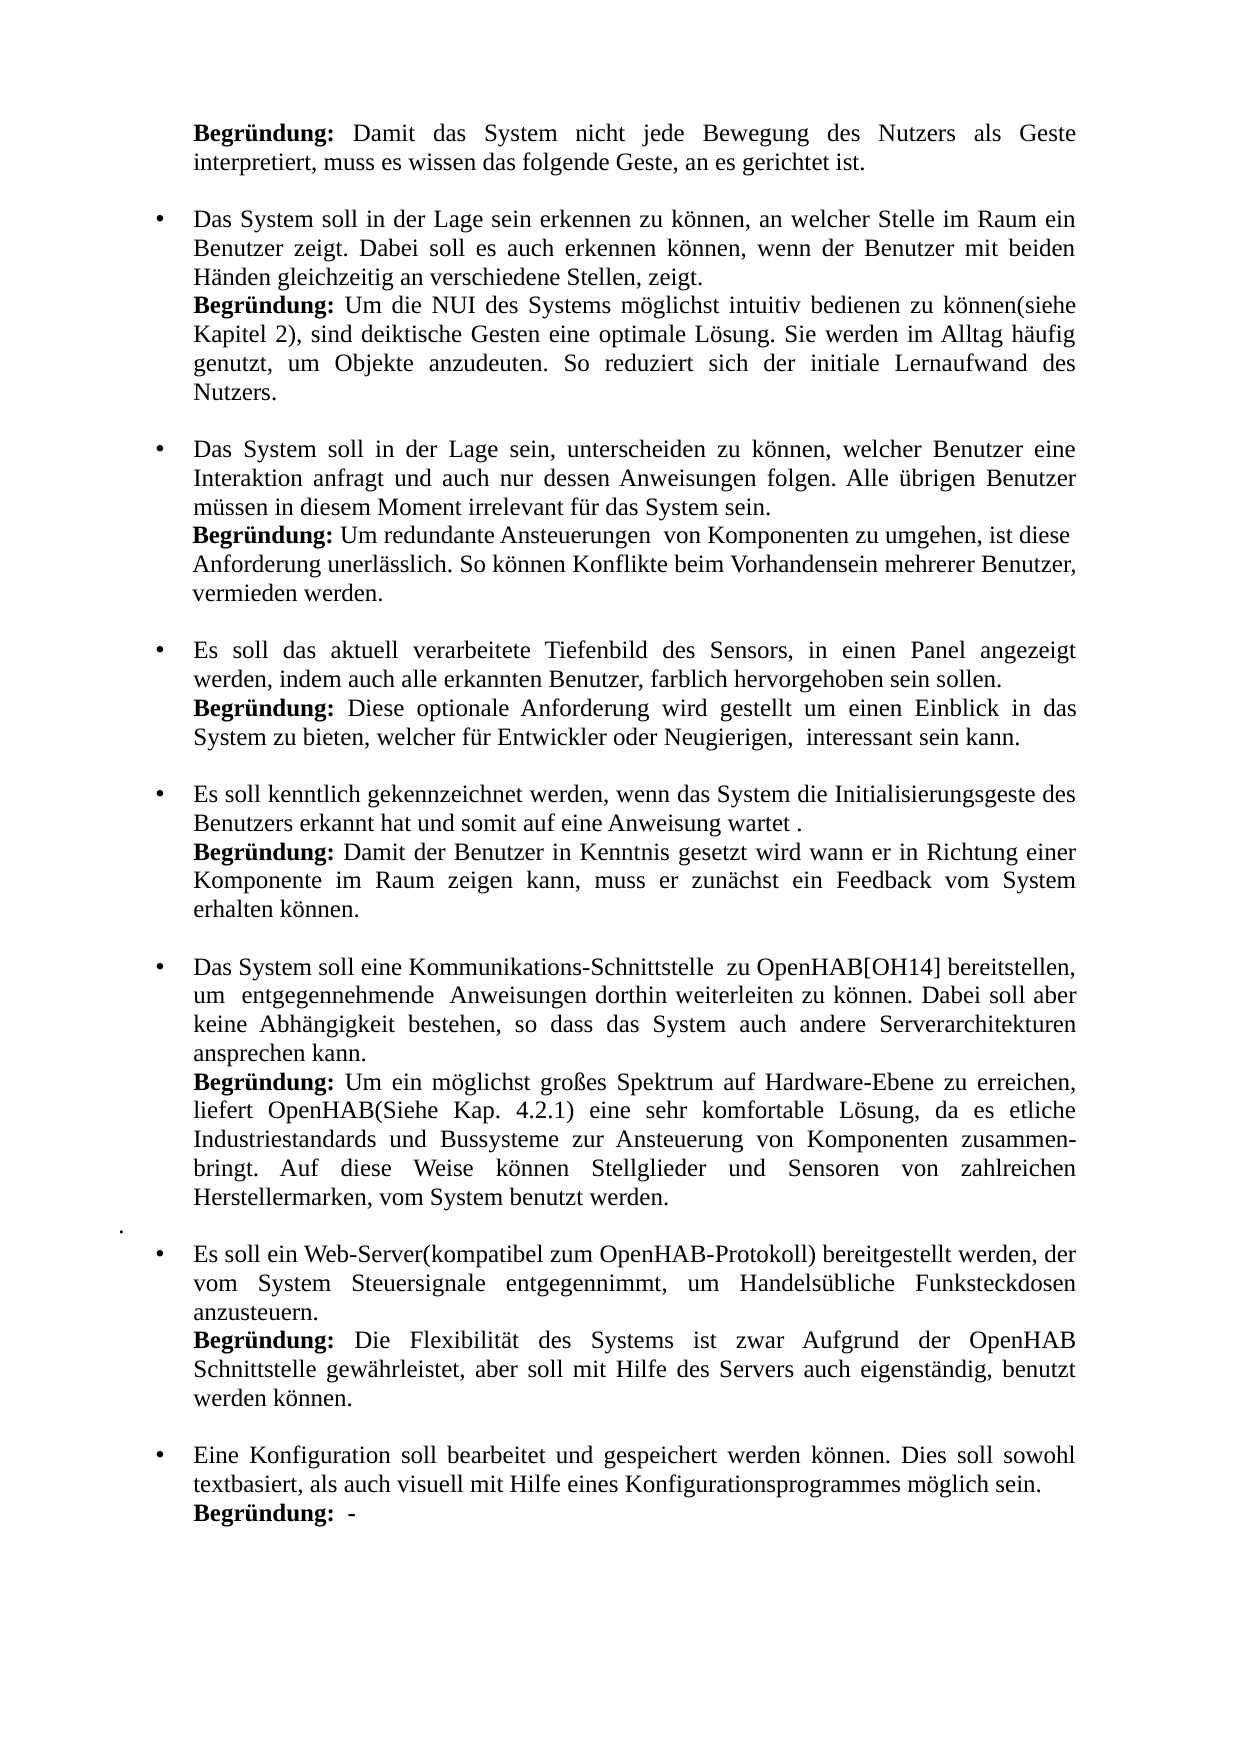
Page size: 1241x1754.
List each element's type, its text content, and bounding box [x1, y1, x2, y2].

list Begründung: Damit das System nicht jede Bewegung des Nutzers als Geste interpretiert, muss es wissen das folgende Geste, an es gerichtet ist. [156, 118, 1077, 176]
text Begründung: Um redundante Ansteuerungen von Komponenten zu umgehen, ist diese Anforderung unerlässlich. So können Konflikte beim Vorhandensein mehrerer Benutzer, vermieden werden. [118, 521, 1077, 607]
list Das System soll in der Lage sein, unterscheiden zu können, welcher Benutzer eine Interaktion anfragt und auch nur dessen Anweisungen folgen. Alle übrigen Benutzer müssen in diesem Moment irrelevant für das System sein. [156, 434, 1077, 521]
list Begründung: Um die NUI des Systems möglichst intuitiv bedienen zu können(siehe Kapitel 2), sind deiktische Gesten eine optimale Lösung. Sie werden im Alltag häufig genutzt, um Objekte anzudeuten. So reduziert sich der initiale Lernaufwand des Nutzers. [156, 291, 1077, 406]
list Begründung: Die Flexibilität des Systems ist zwar Aufgrund der OpenHAB Schnittstelle gewährleistet, aber soll mit Hilfe des Servers auch eigenständig, benutzt werden können. [156, 1326, 1077, 1412]
list Begründung: Um ein möglichst großes Spektrum auf Hardware-Ebene zu erreichen, liefert OpenHAB(Siehe Kap. 4.2.1) eine sehr komfortable Lösung, da es etliche Industriestandards und Bussysteme zur Ansteuerung von Komponenten zusammen-bringt. Auf diese Weise können Stellglieder und Sensoren von zahlreichen Herstellermarken, vom System benutzt werden. [156, 1067, 1077, 1211]
list Das System soll in der Lage sein erkennen zu können, an welcher Stelle im Raum ein Benutzer zeigt. Dabei soll es auch erkennen können, wenn der Benutzer mit beiden Händen gleichzeitig an verschiedene Stellen, zeigt. [156, 204, 1077, 291]
list Begründung: Diese optionale Anforderung wird gestellt um einen Einblick in das System zu bieten, welcher für Entwickler oder Neugierigen, interessant sein kann. [156, 693, 1077, 751]
list Begründung: Damit der Benutzer in Kenntnis gesetzt wird wann er in Richtung einer Komponente im Raum zeigen kann, muss er zunächst ein Feedback vom System erhalten können. [156, 837, 1077, 923]
list Es soll ein Web-Server(kompatibel zum OpenHAB-Protokoll) bereitgestellt werden, der vom System Steuersignale entgegennimmt, um Handelsübliche Funksteckdosen anzusteuern. [156, 1239, 1077, 1326]
list Eine Konfiguration soll bearbeitet und gespeichert werden können. Dies soll sowohl textbasiert, als auch visuell mit Hilfe eines Konfigurationsprogrammes möglich sein. [156, 1441, 1077, 1498]
list Es soll kenntlich gekennzeichnet werden, wenn das System die Initialisierungsgeste des Benutzers erkannt hat und somit auf eine Anweisung wartet . [156, 779, 1077, 837]
list Das System soll eine Kommunikations-Schnittstelle zu OpenHAB[OH14] bereitstellen, um entgegennehmende Anweisungen dorthin weiterleiten zu können. Dabei soll aber keine Abhängigkeit bestehen, so dass das System auch andere Serverarchitekturen ansprechen kann. [156, 952, 1077, 1067]
list Es soll das aktuell verarbeitete Tiefenbild des Sensors, in einen Panel angezeigt werden, indem auch alle erkannten Benutzer, farblich hervorgehoben sein sollen. [156, 636, 1077, 693]
text . [118, 1211, 1033, 1239]
list Begründung: - [156, 1498, 1077, 1527]
